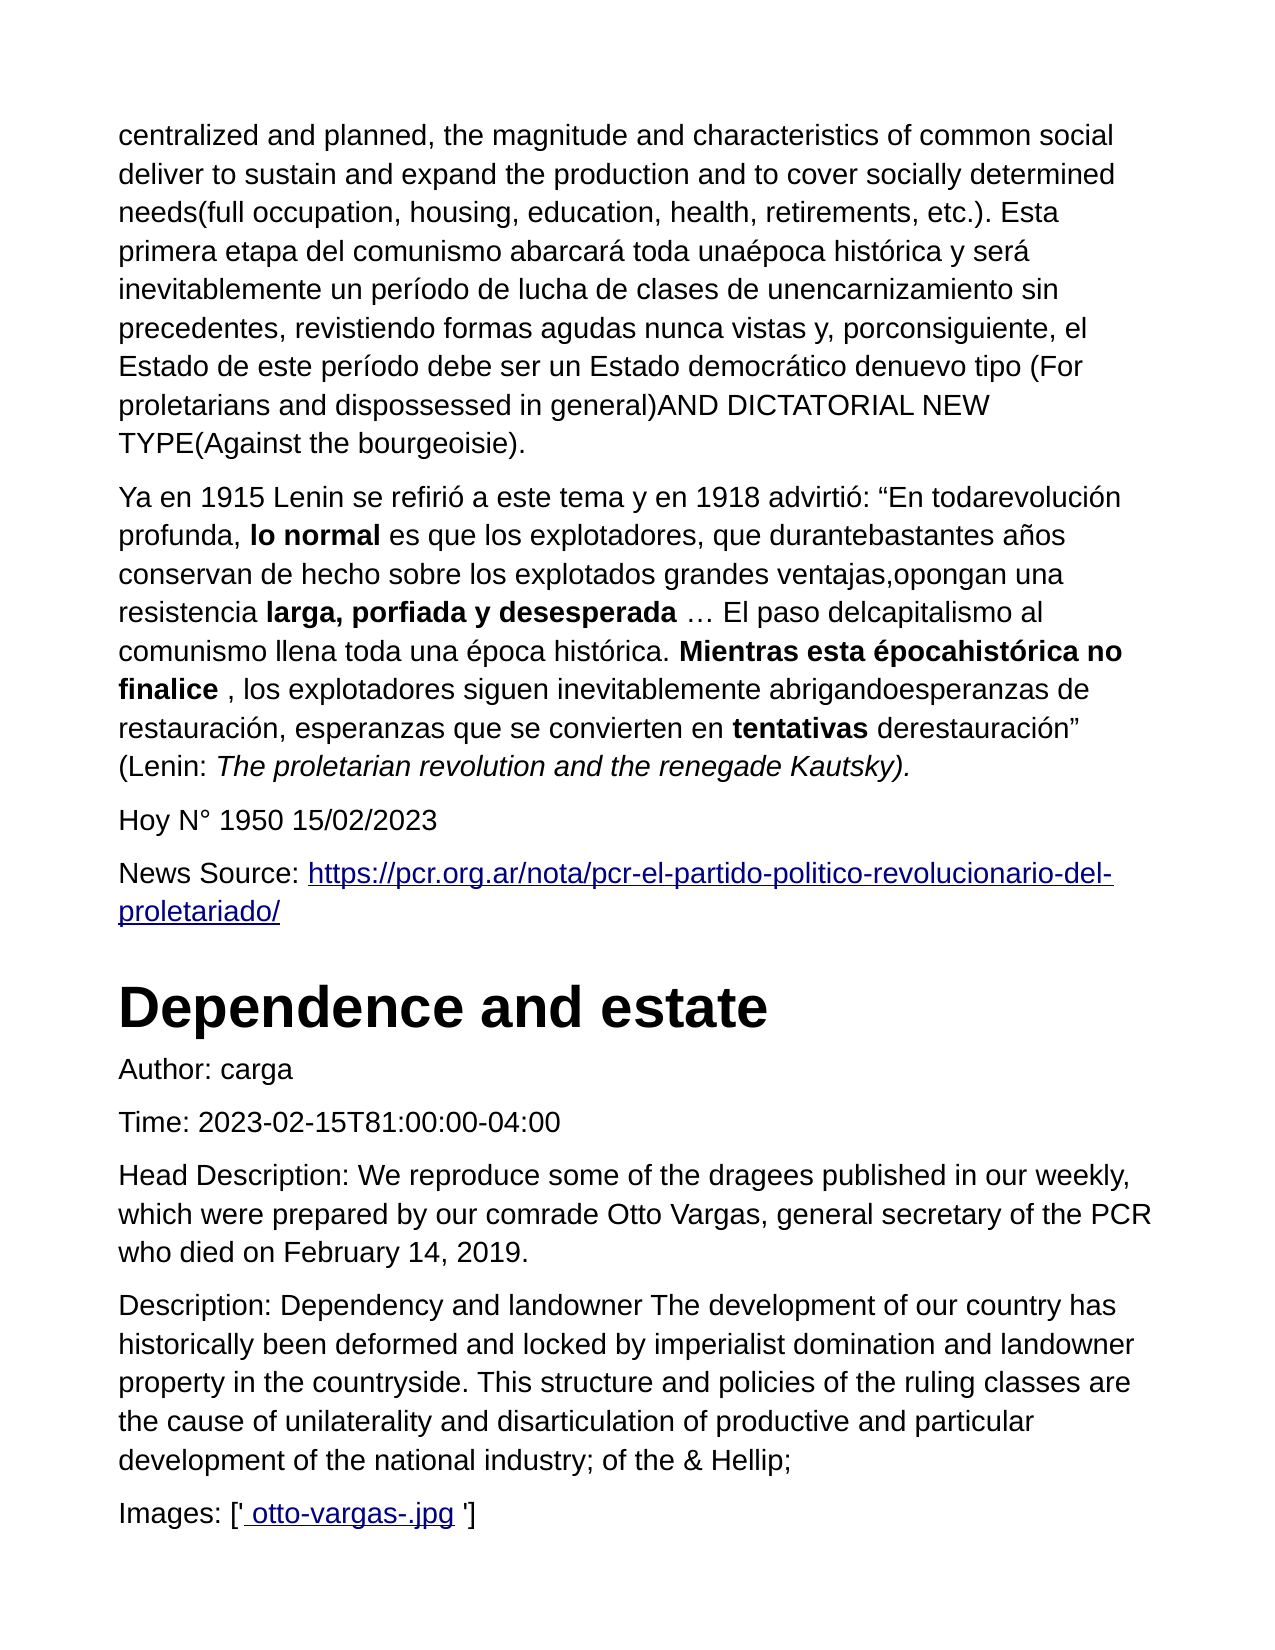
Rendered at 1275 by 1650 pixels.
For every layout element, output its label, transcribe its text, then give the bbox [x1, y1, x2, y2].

text News Source: https://pcr.org.ar/nota/pcr-el-partido-politico-revolucionario-del-proletariado/ [118, 856, 1157, 928]
text Ya en 1915 Lenin se refirió a este tema y en 1918 advirtió: “En todarevolución profunda, lo normal es que los explotadores, que durantebastantes años conservan de hecho sobre los explotados grandes ventajas,opongan una resistencia larga, porfiada y desesperada … El paso delcapitalismo al comunismo llena toda una época histórica. Mientras esta épocahistórica no finalice , los explotadores siguen inevitablemente abrigandoesperanzas de restauración, esperanzas que se convierten en tentativas derestauración” (Lenin: The proletarian revolution and the renegade Kautsky). [118, 479, 1157, 783]
text Author: carga [118, 1052, 1157, 1085]
text Description: Dependency and landowner The development of our country has historically been deformed and locked by imperialist domination and landowner property in the countryside. This structure and policies of the ruling classes are the cause of unilaterality and disarticulation of productive and particular development of the national industry; of the & Hellip; [118, 1288, 1157, 1476]
text Images: [' otto-vargas-.jpg '] [118, 1496, 1157, 1529]
text Time: 2023-02-15T81:00:00-04:00 [118, 1105, 1157, 1138]
subtitle Dependence and estate [118, 972, 1157, 1039]
text Head Description: We reproduce some of the dragees published in our weekly, which were prepared by our comrade Otto Vargas, general secretary of the PCR who died on February 14, 2019. [118, 1158, 1157, 1269]
text centralized and planned, the magnitude and characteristics of common social deliver to sustain and expand the production and to cover socially determined needs(full occupation, housing, education, health, retirements, etc.). Esta primera etapa del comunismo abarcará toda unaépoca histórica y será inevitablemente un período de lucha de clases de unencarnizamiento sin precedentes, revistiendo formas agudas nunca vistas y, porconsiguiente, el Estado de este período debe ser un Estado democrático denuevo tipo (For proletarians and dispossessed in general)AND DICTATORIAL NEW TYPE(Against the bourgeoisie). [118, 118, 1157, 460]
text Hoy N° 1950 15/02/2023 [118, 802, 1157, 836]
